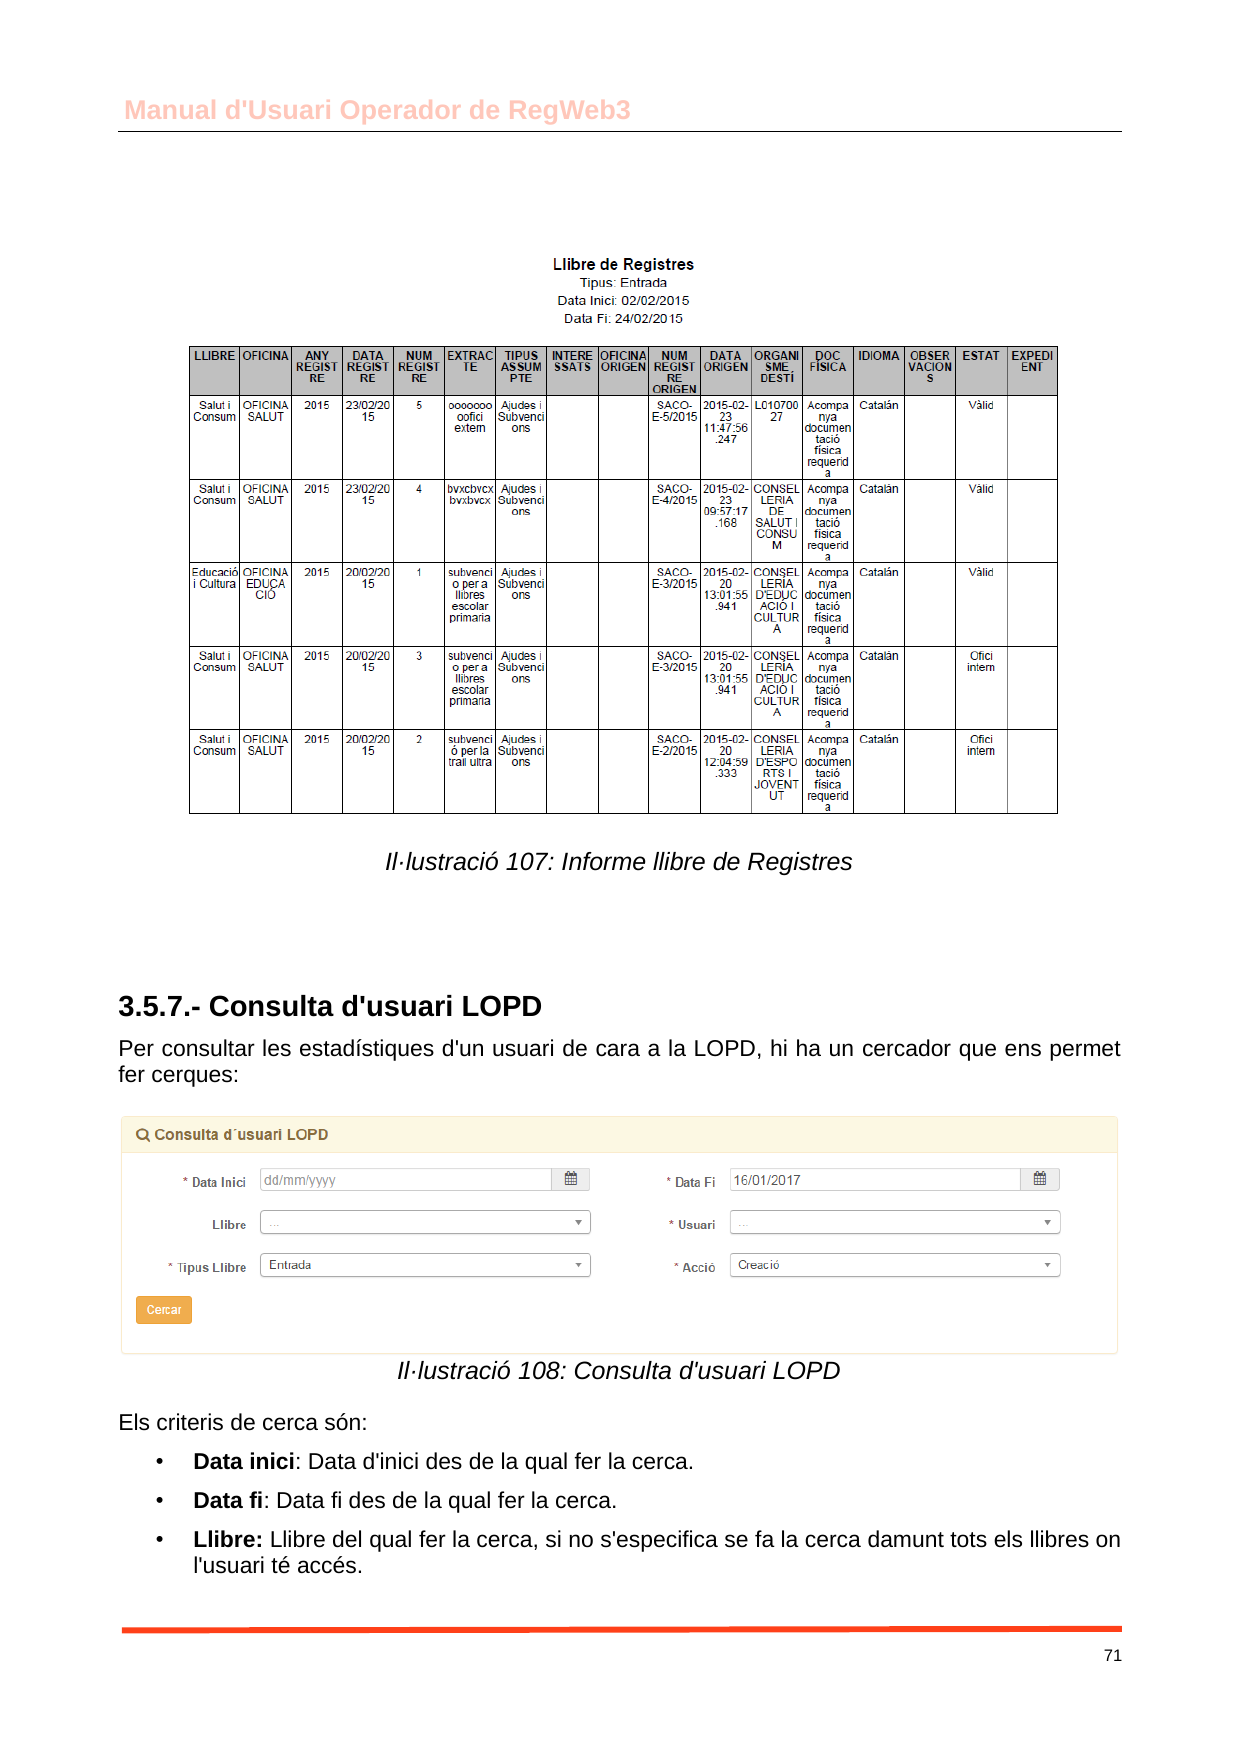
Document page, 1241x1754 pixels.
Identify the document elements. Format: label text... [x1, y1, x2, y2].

list Llibre: Llibre del qual fer la cerca, si no s'especifica se fa la cerca damunt tots els llibres on l'usuari té accés. [156, 1526, 1122, 1578]
list Data inici: Data d'inici des de la qual fer la cerca. [156, 1448, 1122, 1474]
text Il·lustració 108: Consulta d'usuari LOPD [118, 1356, 1122, 1384]
picture [148, 210, 1098, 847]
text Il·lustració 107: Informe llibre de Registres [118, 847, 1122, 875]
text Per consultar les estadístiques d'un usuari de cara a la LOPD, hi ha un cercador que ens permet fer cerques: [118, 1035, 1122, 1088]
list Data fi: Data fi des de la qual fer la cerca. [156, 1487, 1122, 1513]
text Els criteris de cerca són: [118, 1409, 1122, 1435]
subtitle Consulta d'usuari LOPD [118, 989, 1122, 1023]
